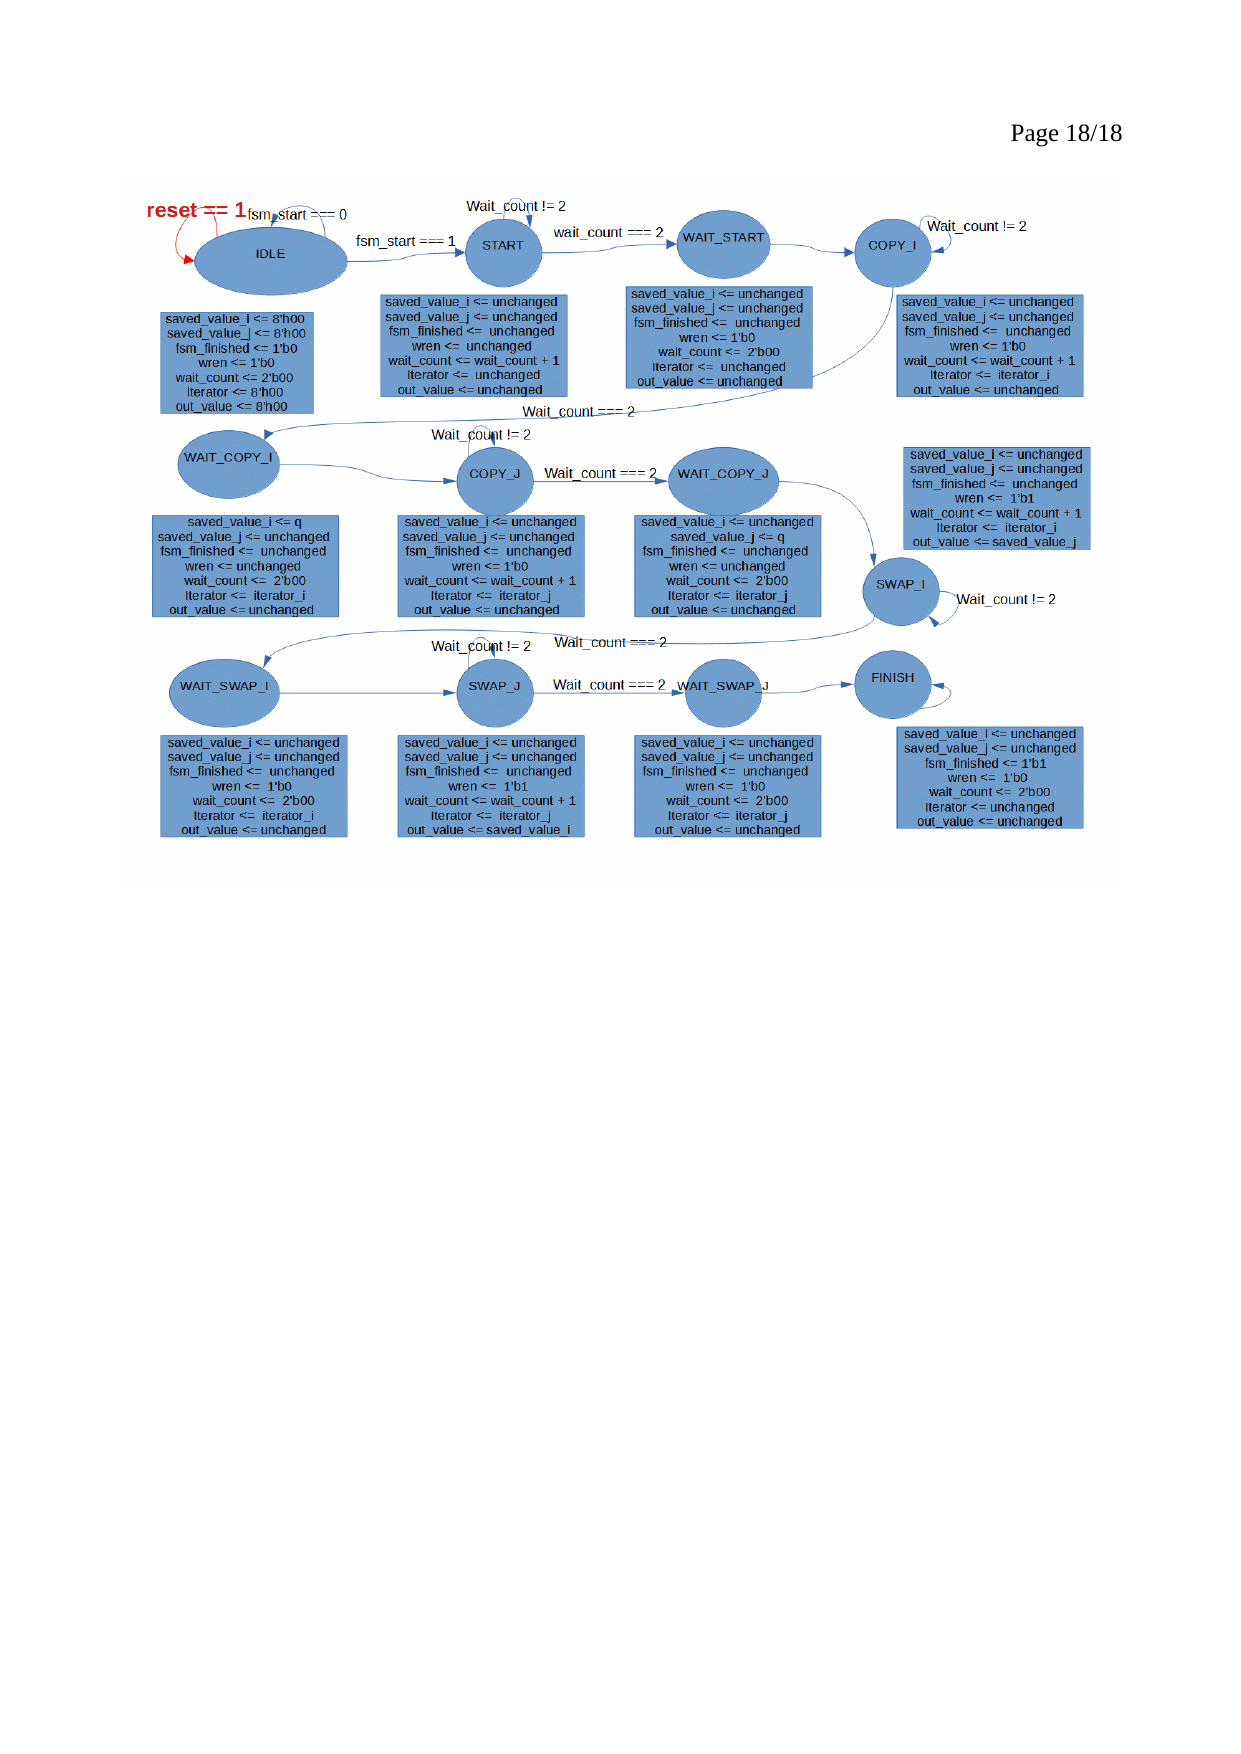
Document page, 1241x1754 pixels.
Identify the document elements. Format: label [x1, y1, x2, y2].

picture [118, 176, 1123, 887]
